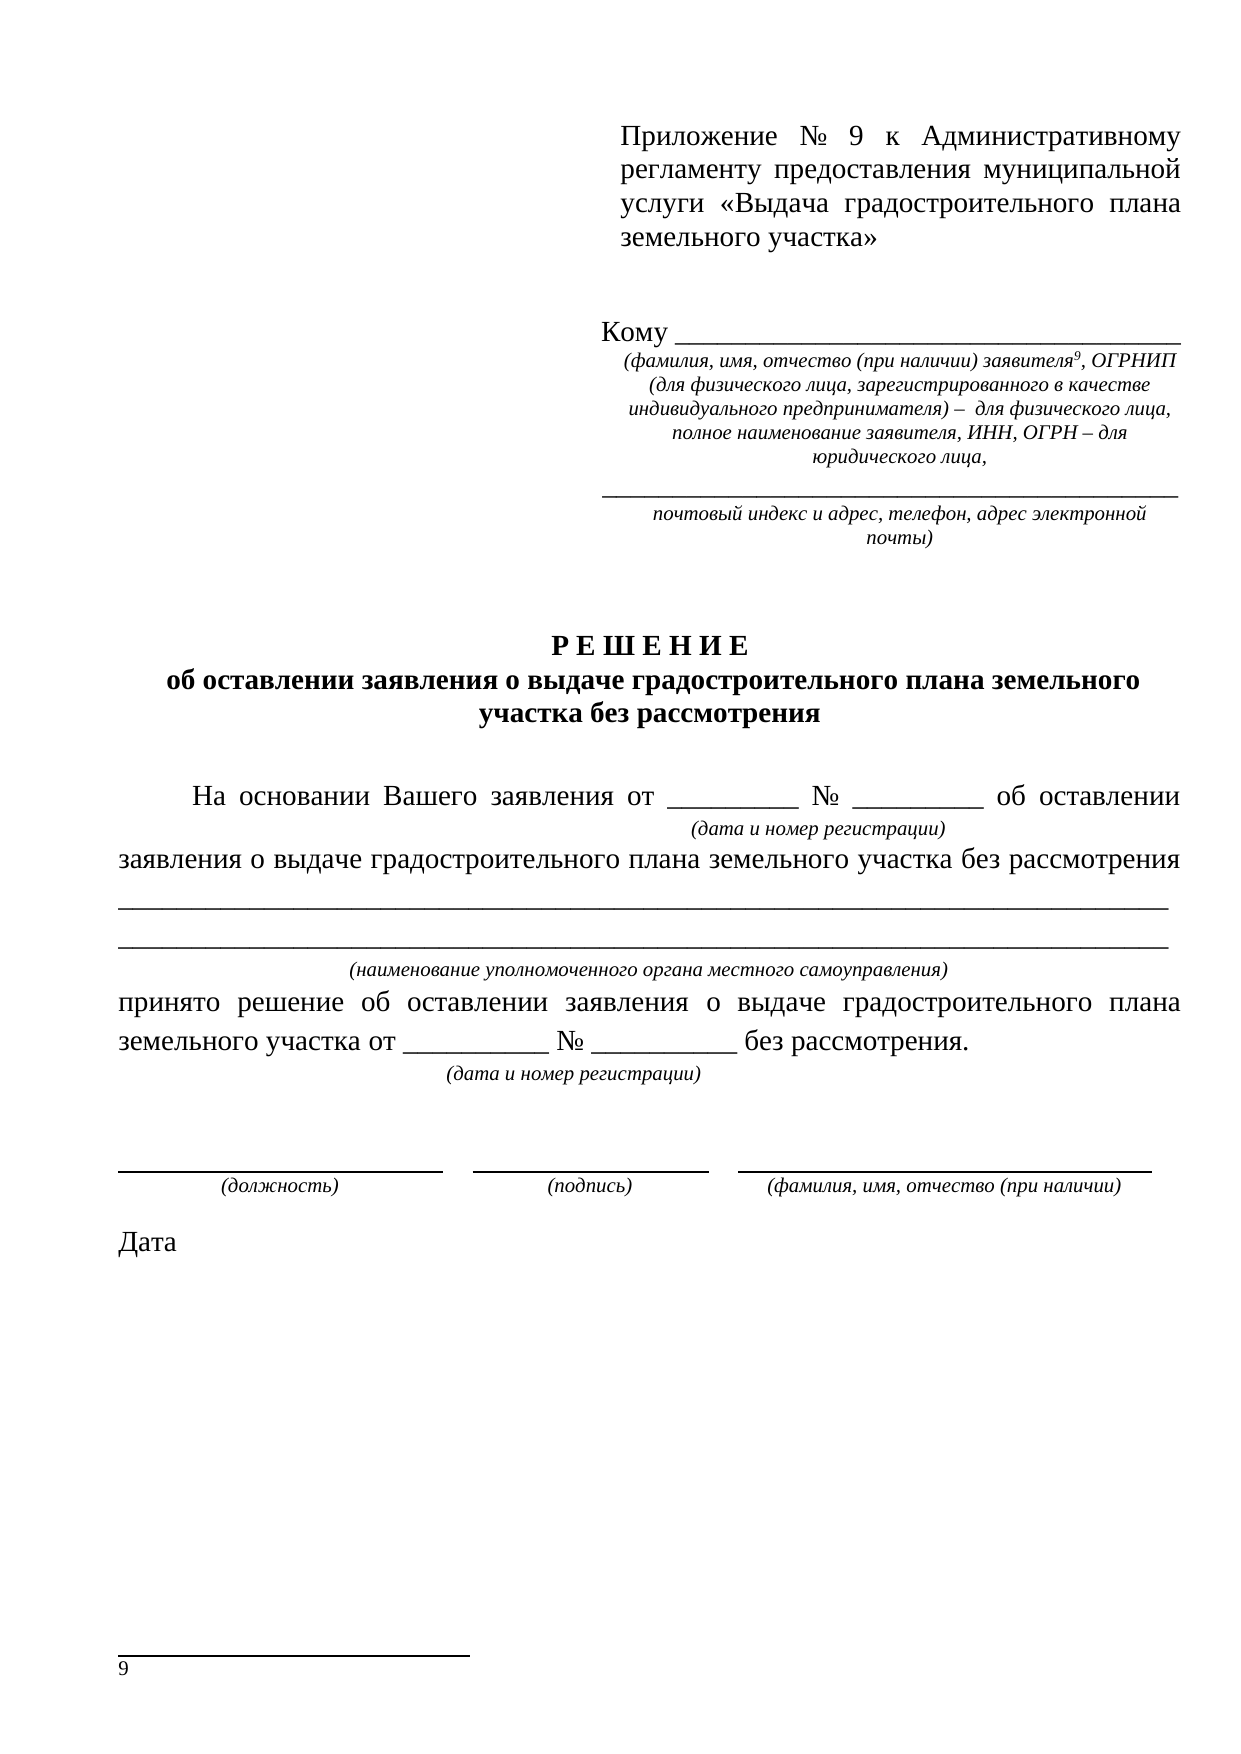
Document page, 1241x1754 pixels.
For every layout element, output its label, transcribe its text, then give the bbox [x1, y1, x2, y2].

table_header [443, 1143, 472, 1171]
table_cell [709, 1171, 738, 1197]
table_cell [443, 1171, 472, 1197]
text Кому ____________________________________ [118, 314, 1181, 348]
table_header [473, 1143, 709, 1171]
table_header [709, 1143, 738, 1171]
text (дата и номер регистрации) [118, 1061, 1181, 1085]
table_header [118, 1143, 443, 1171]
text (наименование уполномоченного органа местного самоуправления) [118, 956, 1181, 981]
text _________________________________________ [118, 468, 1181, 501]
text заявления о выдаче градостроительного плана земельного участка без рассмотрения ________________________________________________________________________ ________________________________________________________________________ [118, 841, 1181, 951]
text (фамилия, имя, отчество (при наличии) заявителя, ОГРНИП (для физического лица, зарегистрированного в качестве индивидуального предпринимателя) – для физического лица, полное наименование заявителя, ИНН, ОГРН – для юридического лица, [620, 348, 1181, 468]
text почтовый индекс и адрес, телефон, адрес электронной почты) [620, 501, 1181, 549]
text Р Е Ш Е Н И Е об оставлении заявления о выдаче градостроительного плана земельного участка без рассмотрения [118, 628, 1181, 729]
table_header [738, 1143, 1152, 1171]
text Приложение № 9 к Административному регламенту предоставления муниципальной услуги «Выдача градостроительного плана земельного участка» [620, 118, 1181, 252]
text принято решение об оставлении заявления о выдаче градостроительного плана земельного участка от __________ № __________ без рассмотрения. [118, 984, 1181, 1056]
table_cell (подпись) [473, 1173, 709, 1197]
table_cell (фамилия, имя, отчество (при наличии) [738, 1173, 1152, 1197]
table_cell (должность) [118, 1173, 443, 1197]
text На основании Вашего заявления от _________ № _________ об оставлении (дата и номер регистрации) [118, 778, 1181, 841]
text Дата [118, 1224, 1181, 1257]
